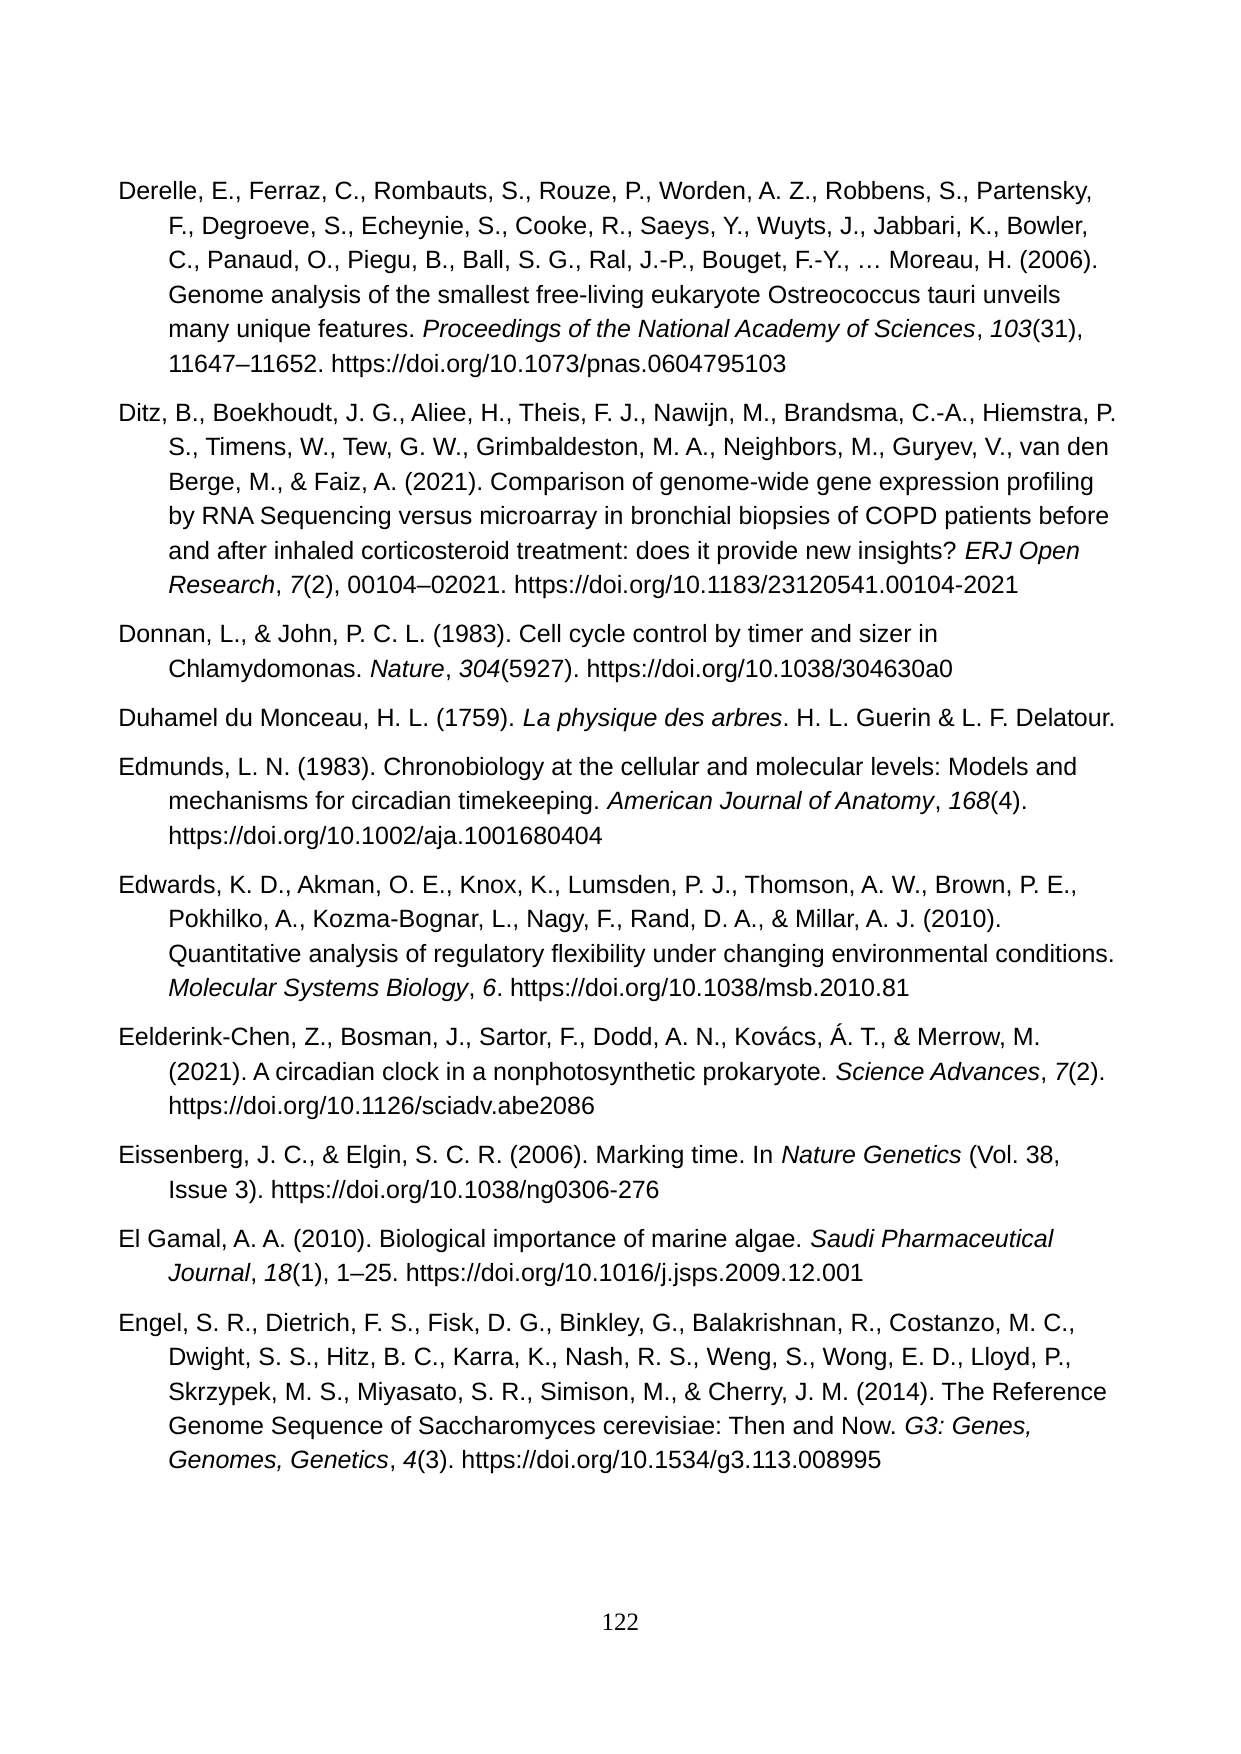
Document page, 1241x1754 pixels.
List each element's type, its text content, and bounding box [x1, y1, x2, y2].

text Donnan, L., & John, P. C. L. (1983). Cell cycle control by timer and sizer in Chlamydomonas. Nature, 304(5927). https://doi.org/10.1038/304630a0 [118, 619, 1122, 682]
text Engel, S. R., Dietrich, F. S., Fisk, D. G., Binkley, G., Balakrishnan, R., Costanzo, M. C., Dwight, S. S., Hitz, B. C., Karra, K., Nash, R. S., Weng, S., Wong, E. D., Lloyd, P., Skrzypek, M. S., Miyasato, S. R., Simison, M., & Cherry, J. M. (2014). The Reference Genome Sequence of Saccharomyces cerevisiae: Then and Now. G3: Genes, Genomes, Genetics, 4(3). https://doi.org/10.1534/g3.113.008995 [118, 1307, 1122, 1474]
text Eelderink-Chen, Z., Bosman, J., Sartor, F., Dodd, A. N., Kovács, Á. T., & Merrow, M. (2021). A circadian clock in a nonphotosynthetic prokaryote. Science Advances, 7(2). https://doi.org/10.1126/sciadv.abe2086 [118, 1022, 1122, 1120]
text Edmunds, L. N. (1983). Chronobiology at the cellular and molecular levels: Models and mechanisms for circadian timekeeping. American Journal of Anatomy, 168(4). https://doi.org/10.1002/aja.1001680404 [118, 752, 1122, 849]
text Derelle, E., Ferraz, C., Rombauts, S., Rouze, P., Worden, A. Z., Robbens, S., Partensky, F., Degroeve, S., Echeynie, S., Cooke, R., Saeys, Y., Wuyts, J., Jabbari, K., Bowler, C., Panaud, O., Piegu, B., Ball, S. G., Ral, J.-P., Bouget, F.-Y., … Moreau, H. (2006). Genome analysis of the smallest free-living eukaryote Ostreococcus tauri unveils many unique features. Proceedings of the National Academy of Sciences, 103(31), 11647–11652. https://doi.org/10.1073/pnas.0604795103 [118, 176, 1122, 377]
text Edwards, K. D., Akman, O. E., Knox, K., Lumsden, P. J., Thomson, A. W., Brown, P. E., Pokhilko, A., Kozma-Bognar, L., Nagy, F., Rand, D. A., & Millar, A. J. (2010). Quantitative analysis of regulatory flexibility under changing environmental conditions. Molecular Systems Biology, 6. https://doi.org/10.1038/msb.2010.81 [118, 870, 1122, 1002]
text El Gamal, A. A. (2010). Biological importance of marine algae. Saudi Pharmaceutical Journal, 18(1), 1–25. https://doi.org/10.1016/j.jsps.2009.12.001 [118, 1224, 1122, 1287]
text Duhamel du Monceau, H. L. (1759). La physique des arbres. H. L. Guerin & L. F. Delatour. [118, 703, 1122, 732]
text Eissenberg, J. C., & Elgin, S. C. R. (2006). Marking time. In Nature Genetics (Vol. 38, Issue 3). https://doi.org/10.1038/ng0306-276 [118, 1140, 1122, 1204]
text Ditz, B., Boekhoudt, J. G., Aliee, H., Theis, F. J., Nawijn, M., Brandsma, C.-A., Hiemstra, P. S., Timens, W., Tew, G. W., Grimbaldeston, M. A., Neighbors, M., Guryev, V., van den Berge, M., & Faiz, A. (2021). Comparison of genome-wide gene expression profiling by RNA Sequencing versus microarray in bronchial biopsies of COPD patients before and after inhaled corticosteroid treatment: does it provide new insights? ERJ Open Research, 7(2), 00104–02021. https://doi.org/10.1183/23120541.00104-2021 [118, 398, 1122, 599]
